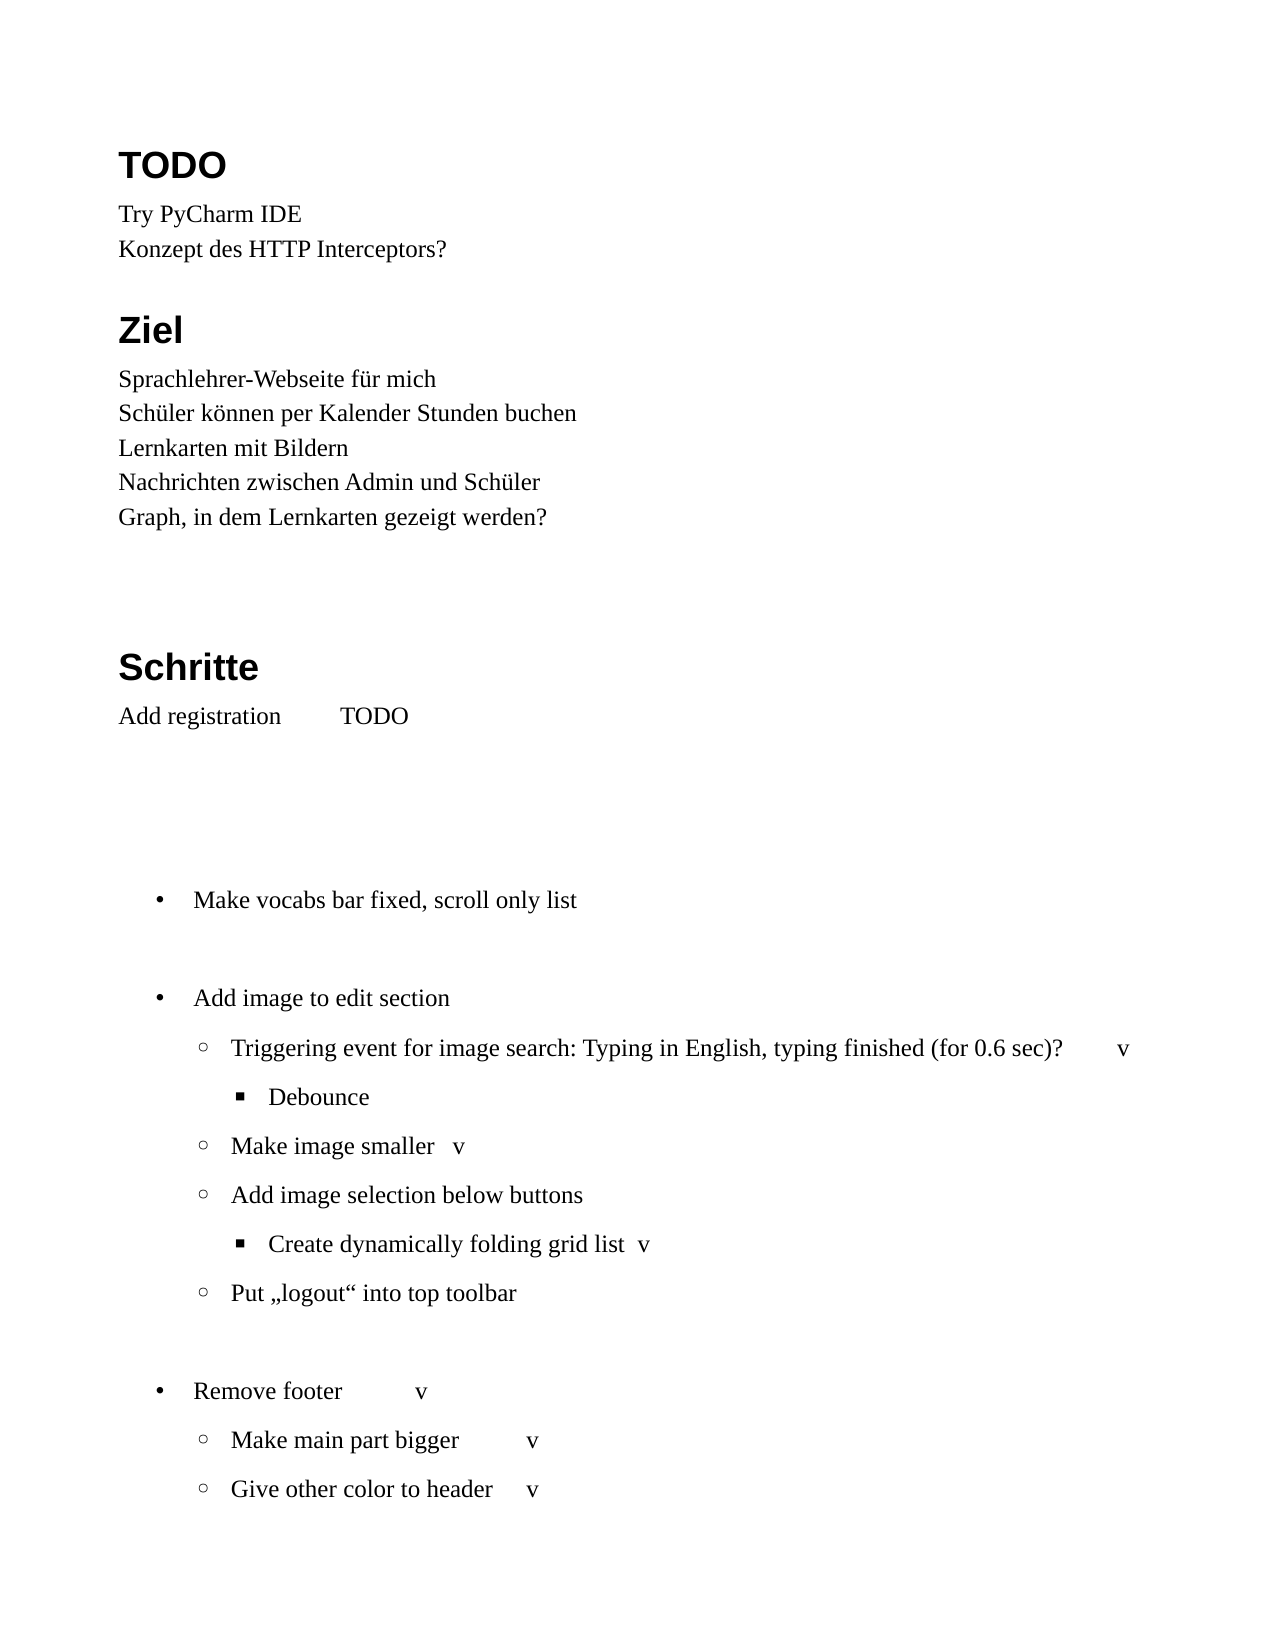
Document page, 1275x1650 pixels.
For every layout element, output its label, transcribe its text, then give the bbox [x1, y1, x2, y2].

list Give other color to header v [193, 1474, 1157, 1503]
list Put „logout“ into top toolbar [193, 1278, 1157, 1307]
subtitle Schritte [118, 645, 1157, 688]
text Add registration TODO [118, 701, 1157, 730]
text Sprachlehrer-Webseite für mich Schüler können per Kalender Stunden buchen Lernkarten mit Bildern Nachrichten zwischen Admin und Schüler Graph, in dem Lernkarten gezeigt werden? [118, 364, 1157, 599]
list Triggering event for image search: Typing in English, typing finished (for 0.6 sec)? v [193, 1033, 1157, 1061]
list Debounce [231, 1082, 1157, 1110]
list Make vocabs bar fixed, scroll only list [156, 885, 1157, 914]
subtitle Ziel [118, 308, 1157, 351]
subtitle TODO [118, 143, 1157, 187]
list Make image smaller v [193, 1131, 1157, 1159]
list Make main part bigger v [193, 1425, 1157, 1454]
list Add image selection below buttons [193, 1180, 1157, 1208]
list Add image to edit section [156, 983, 1157, 1012]
list Remove footer v [156, 1376, 1157, 1405]
list Create dynamically folding grid list v [231, 1229, 1157, 1258]
text Try PyCharm IDE Konzept des HTTP Interceptors? [118, 199, 1157, 262]
